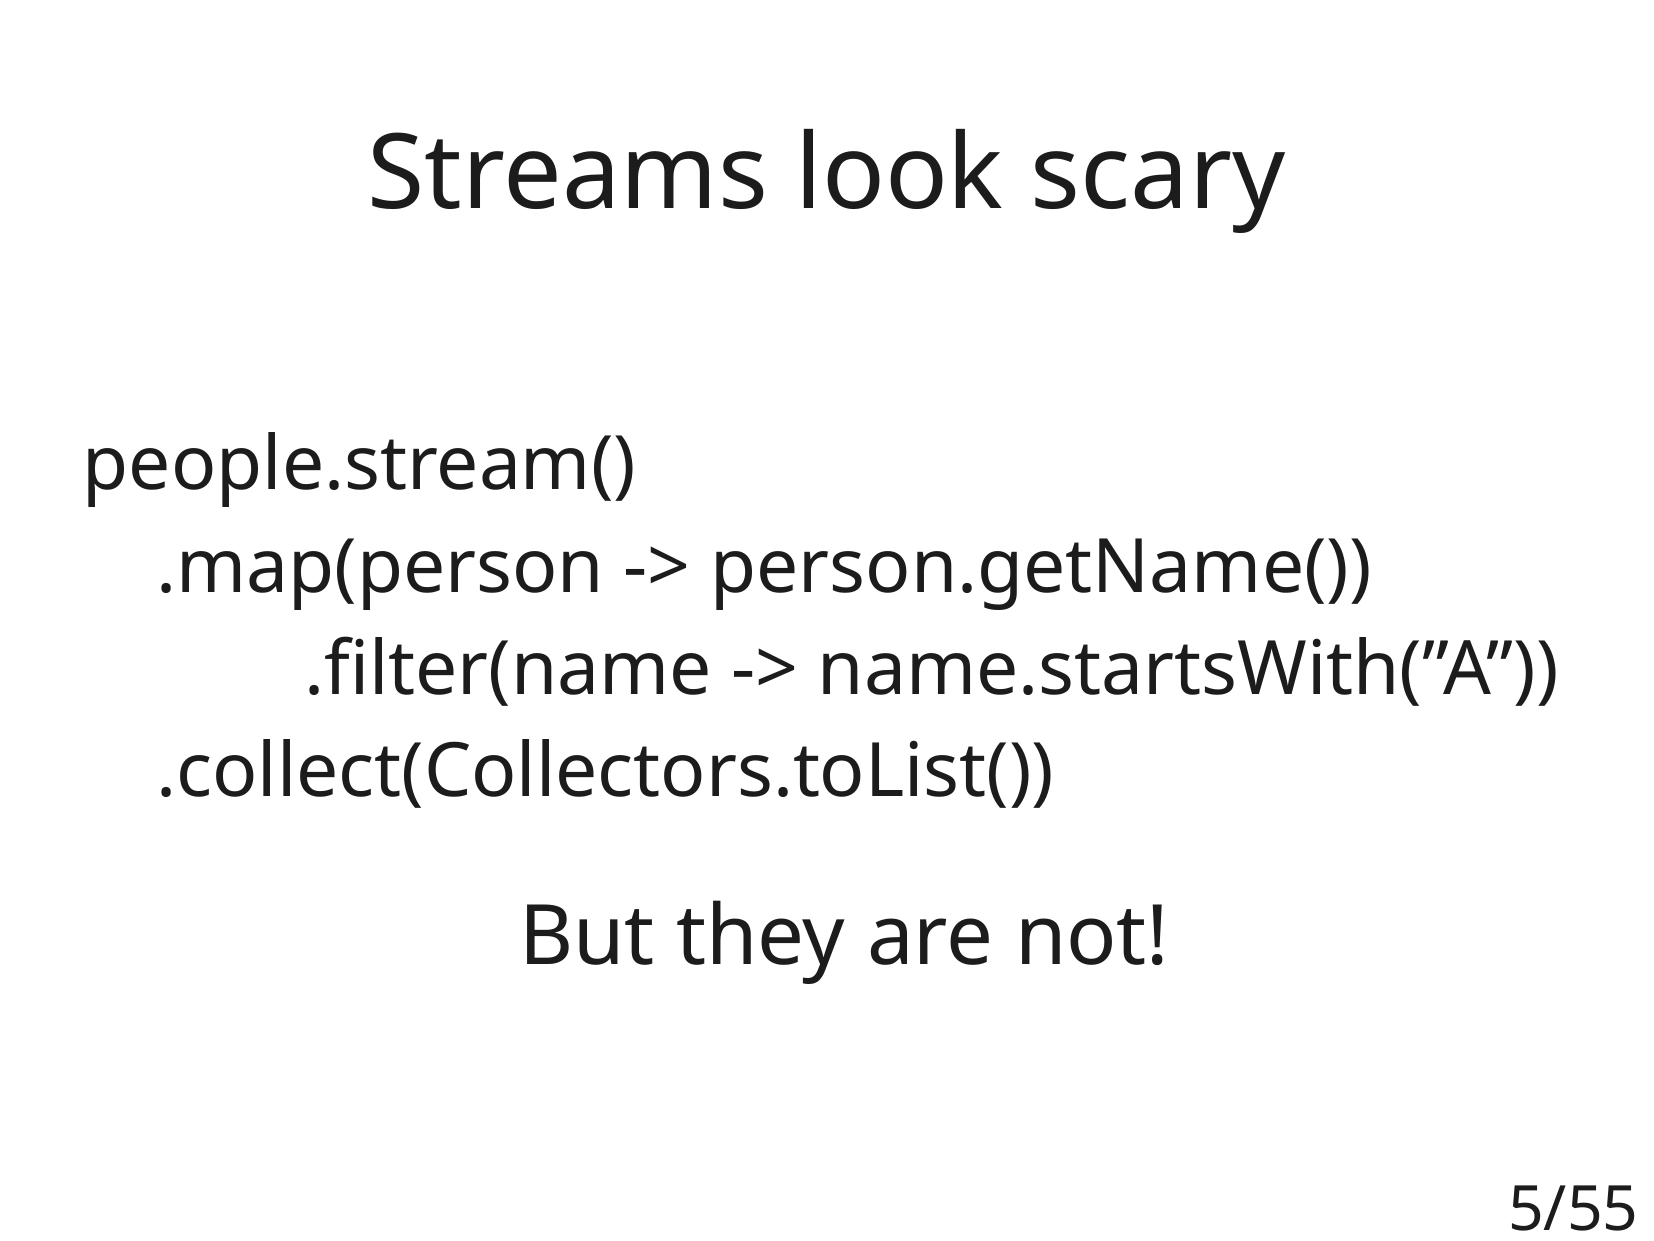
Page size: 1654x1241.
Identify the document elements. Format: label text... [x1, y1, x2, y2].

subtitle people.stream() .map(person -> person.getName()) .filter(name -> name.startsWith(”A”)) .collect(Collectors.toList()) But they are not! [82, 290, 1571, 1109]
text_box <numer>/55 [1071, 1155, 1654, 1241]
title Streams look scary [82, 64, 1571, 272]
